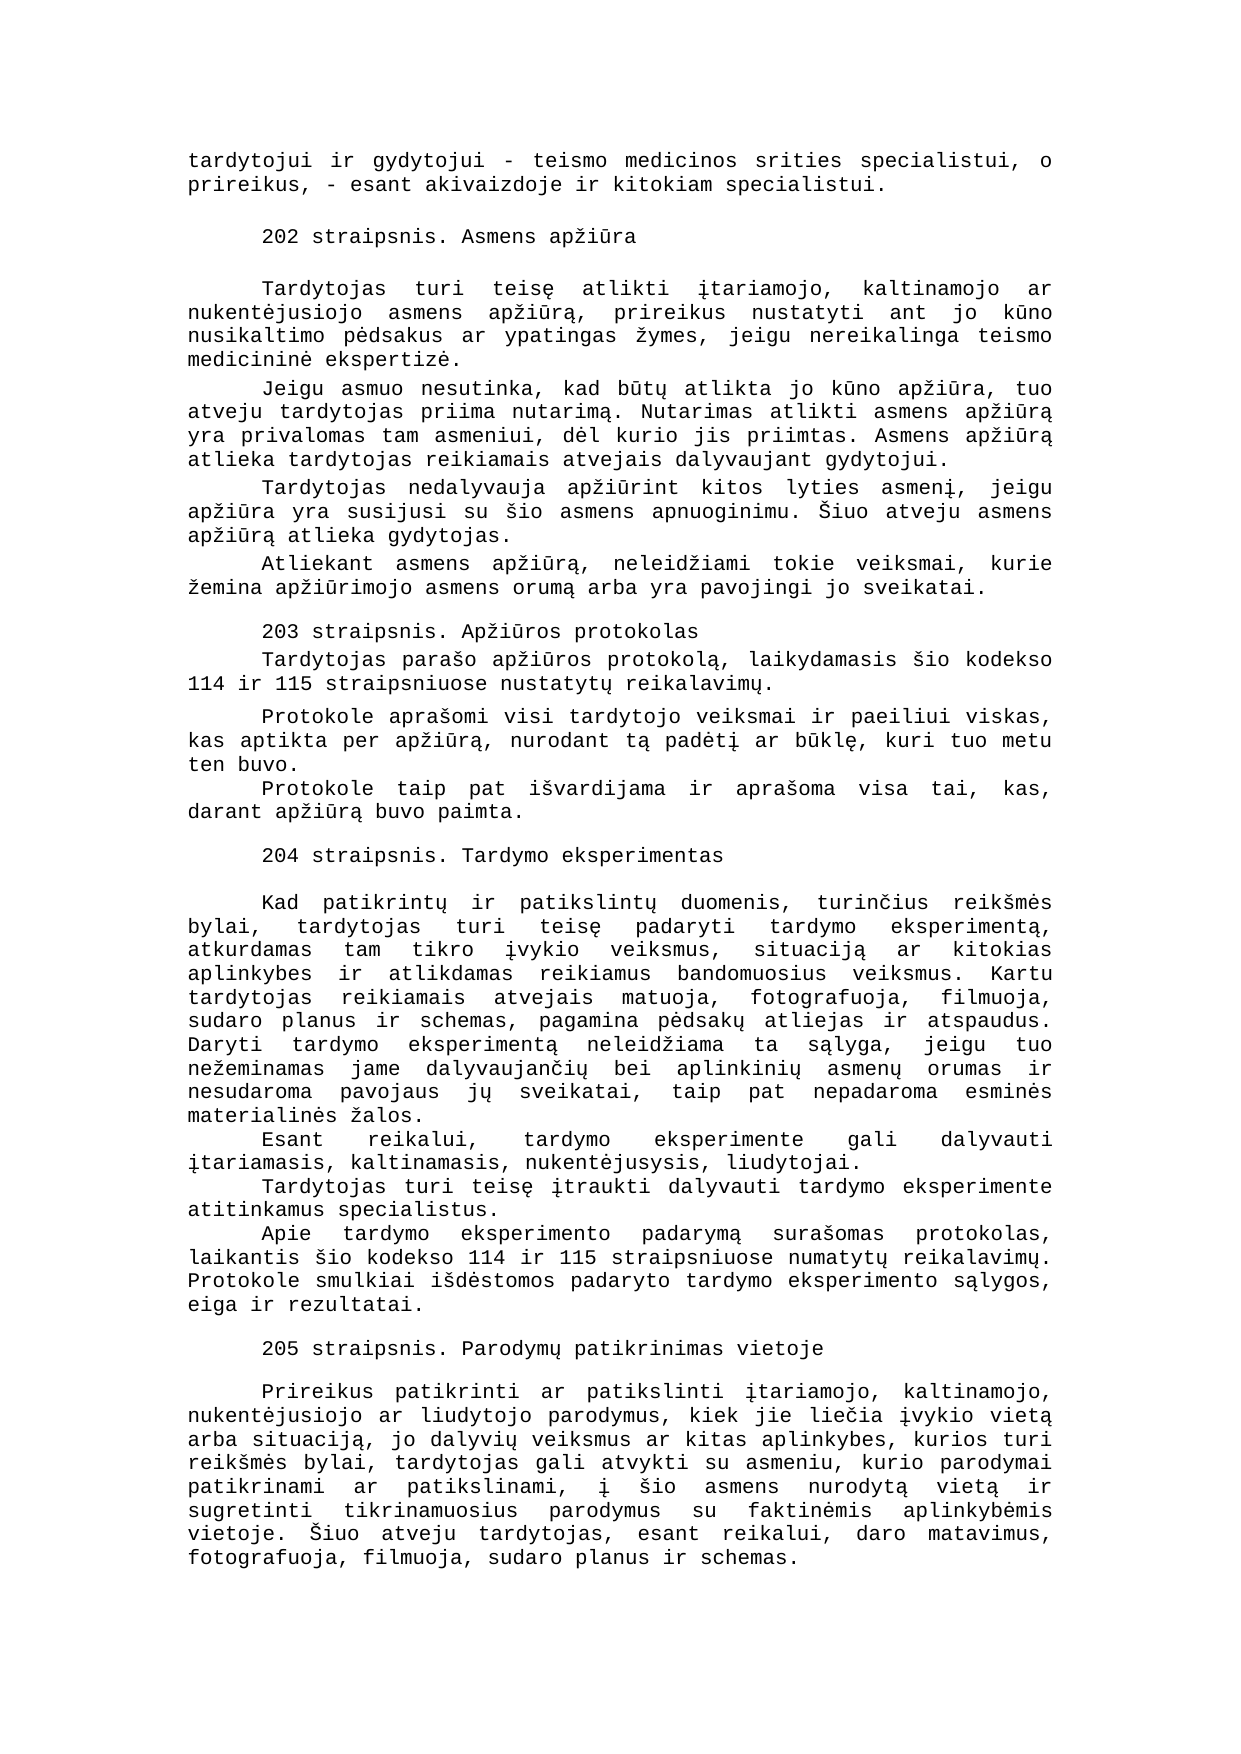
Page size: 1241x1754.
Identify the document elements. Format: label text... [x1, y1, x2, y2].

text 203 straipsnis. Apžiūros protokolas [187, 621, 1053, 644]
text Apie tardymo eksperimento padarymą surašomas protokolas, laikantis šio kodekso 114 ir 115 straipsniuose numatytų reikalavimų. Protokole smulkiai išdėstomos padaryto tardymo eksperimento sąlygos, eiga ir rezultatai. [187, 1223, 1053, 1318]
text 202 straipsnis. Asmens apžiūra [187, 226, 1053, 249]
text tardytojui ir gydytojui - teismo medicinos srities specialistui, o prireikus, - esant akivaizdoje ir kitokiam specialistui. [187, 150, 1053, 197]
text 204 straipsnis. Tardymo eksperimentas [187, 845, 1053, 868]
text Tardytojas nedalyvauja apžiūrint kitos lyties asmenį, jeigu apžiūra yra susijusi su šio asmens apnuoginimu. Šiuo atveju asmens apžiūrą atlieka gydytojas. [187, 477, 1053, 548]
text Kad patikrintų ir patikslintų duomenis, turinčius reikšmės bylai, tardytojas turi teisę padaryti tardymo eksperimentą, atkurdamas tam tikro įvykio veiksmus, situaciją ar kitokias aplinkybes ir atlikdamas reikiamus bandomuosius veiksmus. Kartu tardytojas reikiamais atvejais matuoja, fotografuoja, filmuoja, sudaro planus ir schemas, pagamina pėdsakų atliejas ir atspaudus. Daryti tardymo eksperimentą neleidžiama ta sąlyga, jeigu tuo nežeminamas jame dalyvaujančių bei aplinkinių asmenų orumas ir nesudaroma pavojaus jų sveikatai, taip pat nepadaroma esminės materialinės žalos. [187, 892, 1053, 1128]
text Tardytojas turi teisę įtraukti dalyvauti tardymo eksperimente atitinkamus specialistus. [187, 1176, 1053, 1223]
text Protokole aprašomi visi tardytojo veiksmai ir paeiliui viskas, kas aptikta per apžiūrą, nurodant tą padėtį ar būklę, kuri tuo metu ten buvo. [187, 707, 1053, 777]
text Tardytojas parašo apžiūros protokolą, laikydamasis šio kodekso 114 ir 115 straipsniuose nustatytų reikalavimų. [187, 649, 1053, 697]
text Protokole taip pat išvardijama ir aprašoma visa tai, kas, darant apžiūrą buvo paimta. [187, 777, 1053, 825]
text Atliekant asmens apžiūrą, neleidžiami tokie veiksmai, kurie žemina apžiūrimojo asmens orumą arba yra pavojingi jo sveikatai. [187, 553, 1053, 601]
text Esant reikalui, tardymo eksperimente gali dalyvauti įtariamasis, kaltinamasis, nukentėjusysis, liudytojai. [187, 1128, 1053, 1176]
text Tardytojas turi teisę atlikti įtariamojo, kaltinamojo ar nukentėjusiojo asmens apžiūrą, prireikus nustatyti ant jo kūno nusikaltimo pėdsakus ar ypatingas žymes, jeigu nereikalinga teismo medicininė ekspertizė. [187, 278, 1053, 373]
text 205 straipsnis. Parodymų patikrinimas vietoje [187, 1338, 1053, 1361]
text Jeigu asmuo nesutinka, kad būtų atlikta jo kūno apžiūra, tuo atveju tardytojas priima nutarimą. Nutarimas atlikti asmens apžiūrą yra privalomas tam asmeniui, dėl kurio jis priimtas. Asmens apžiūrą atlieka tardytojas reikiamais atvejais dalyvaujant gydytojui. [187, 378, 1053, 472]
text Prireikus patikrinti ar patikslinti įtariamojo, kaltinamojo, nukentėjusiojo ar liudytojo parodymus, kiek jie liečia įvykio vietą arba situaciją, jo dalyvių veiksmus ar kitas aplinkybes, kurios turi reikšmės bylai, tardytojas gali atvykti su asmeniu, kurio parodymai patikrinami ar patikslinami, į šio asmens nurodytą vietą ir sugretinti tikrinamuosius parodymus su faktinėmis aplinkybėmis vietoje. Šiuo atveju tardytojas, esant reikalui, daro matavimus, fotografuoja, filmuoja, sudaro planus ir schemas. [187, 1381, 1053, 1571]
